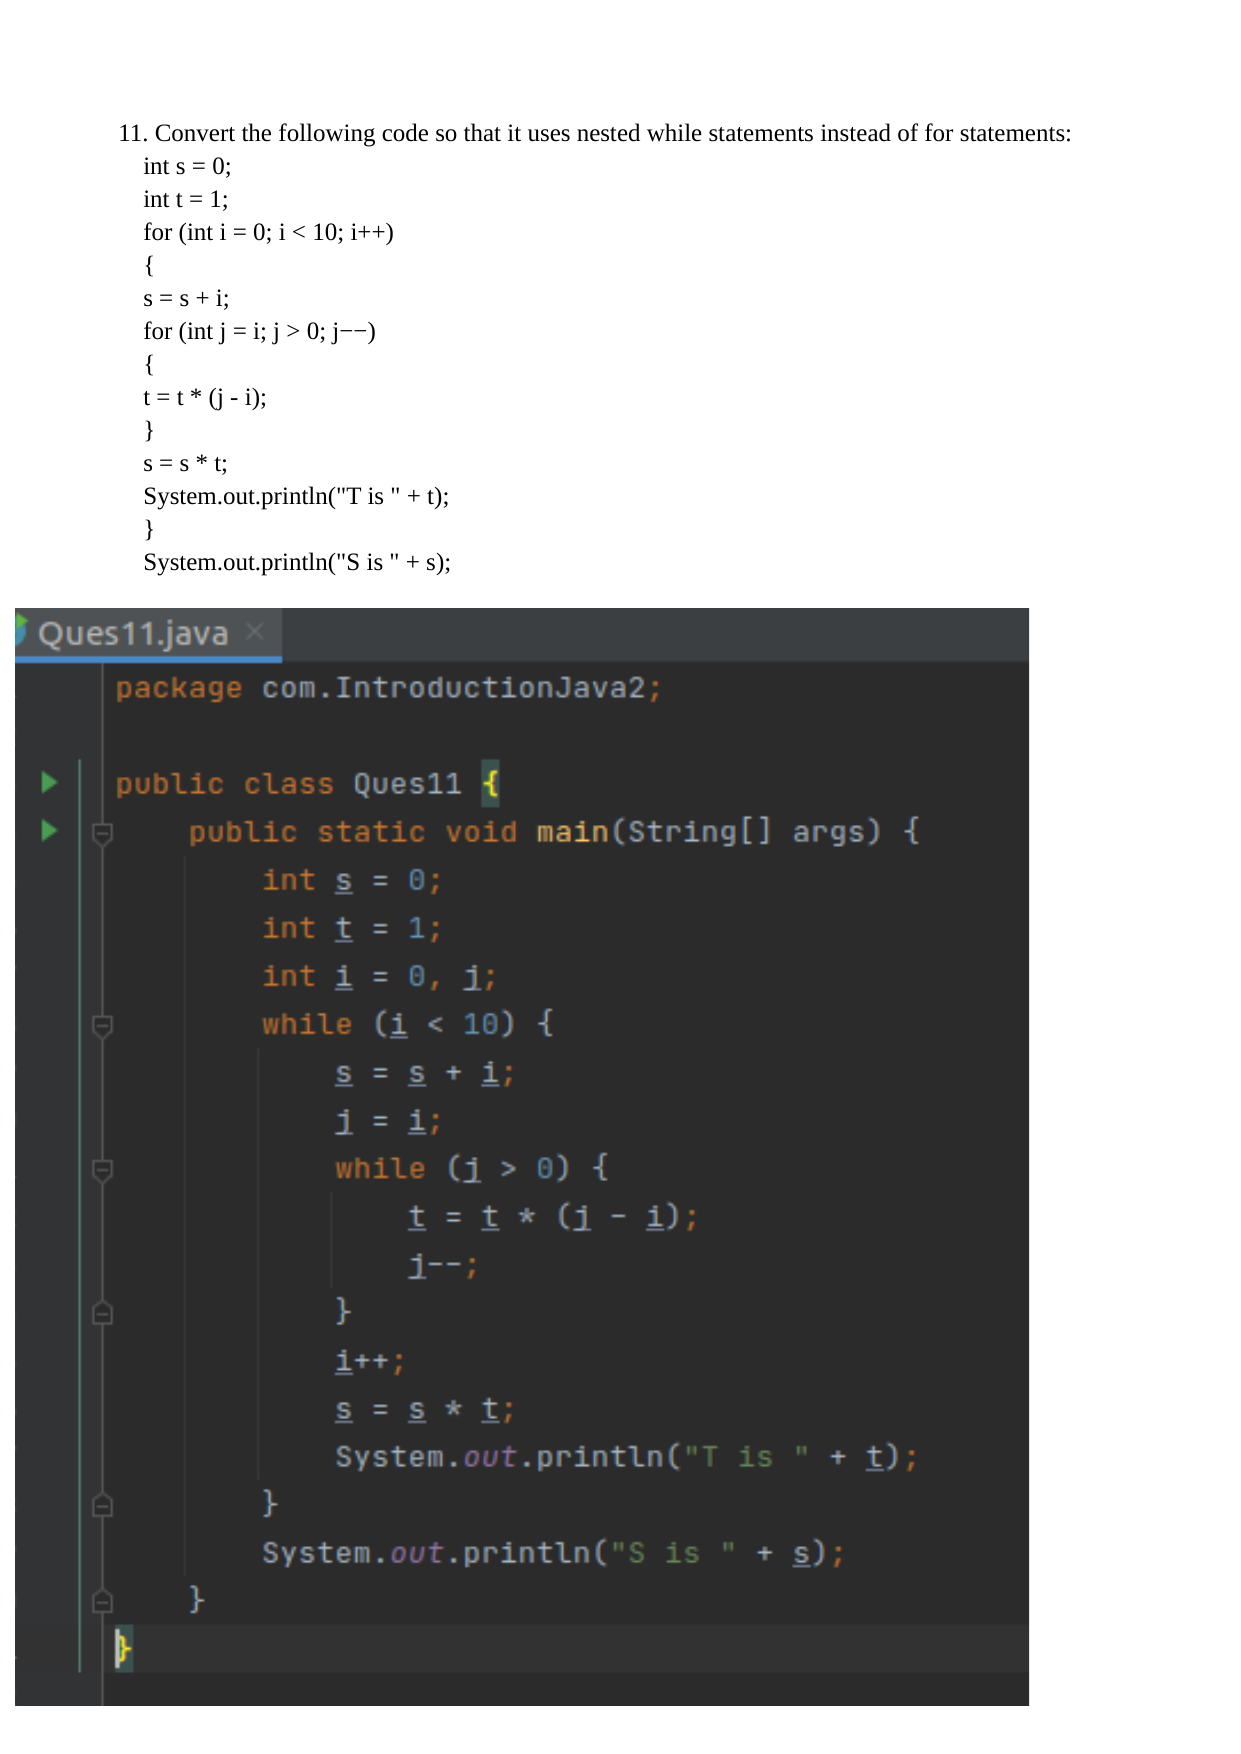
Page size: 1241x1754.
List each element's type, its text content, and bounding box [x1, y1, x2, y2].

text 11. Convert the following code so that it uses nested while statements instead of for statements: int s = 0; int t = 1; for (int i = 0; i < 10; i++) { s = s + i; for (int j = i; j > 0; j−−) { t = t * (j - i); } s = s * t; System.out.println("T is " + t); } System.out.println("S is " + s); [118, 118, 1122, 576]
picture [15, 608, 855, 1706]
